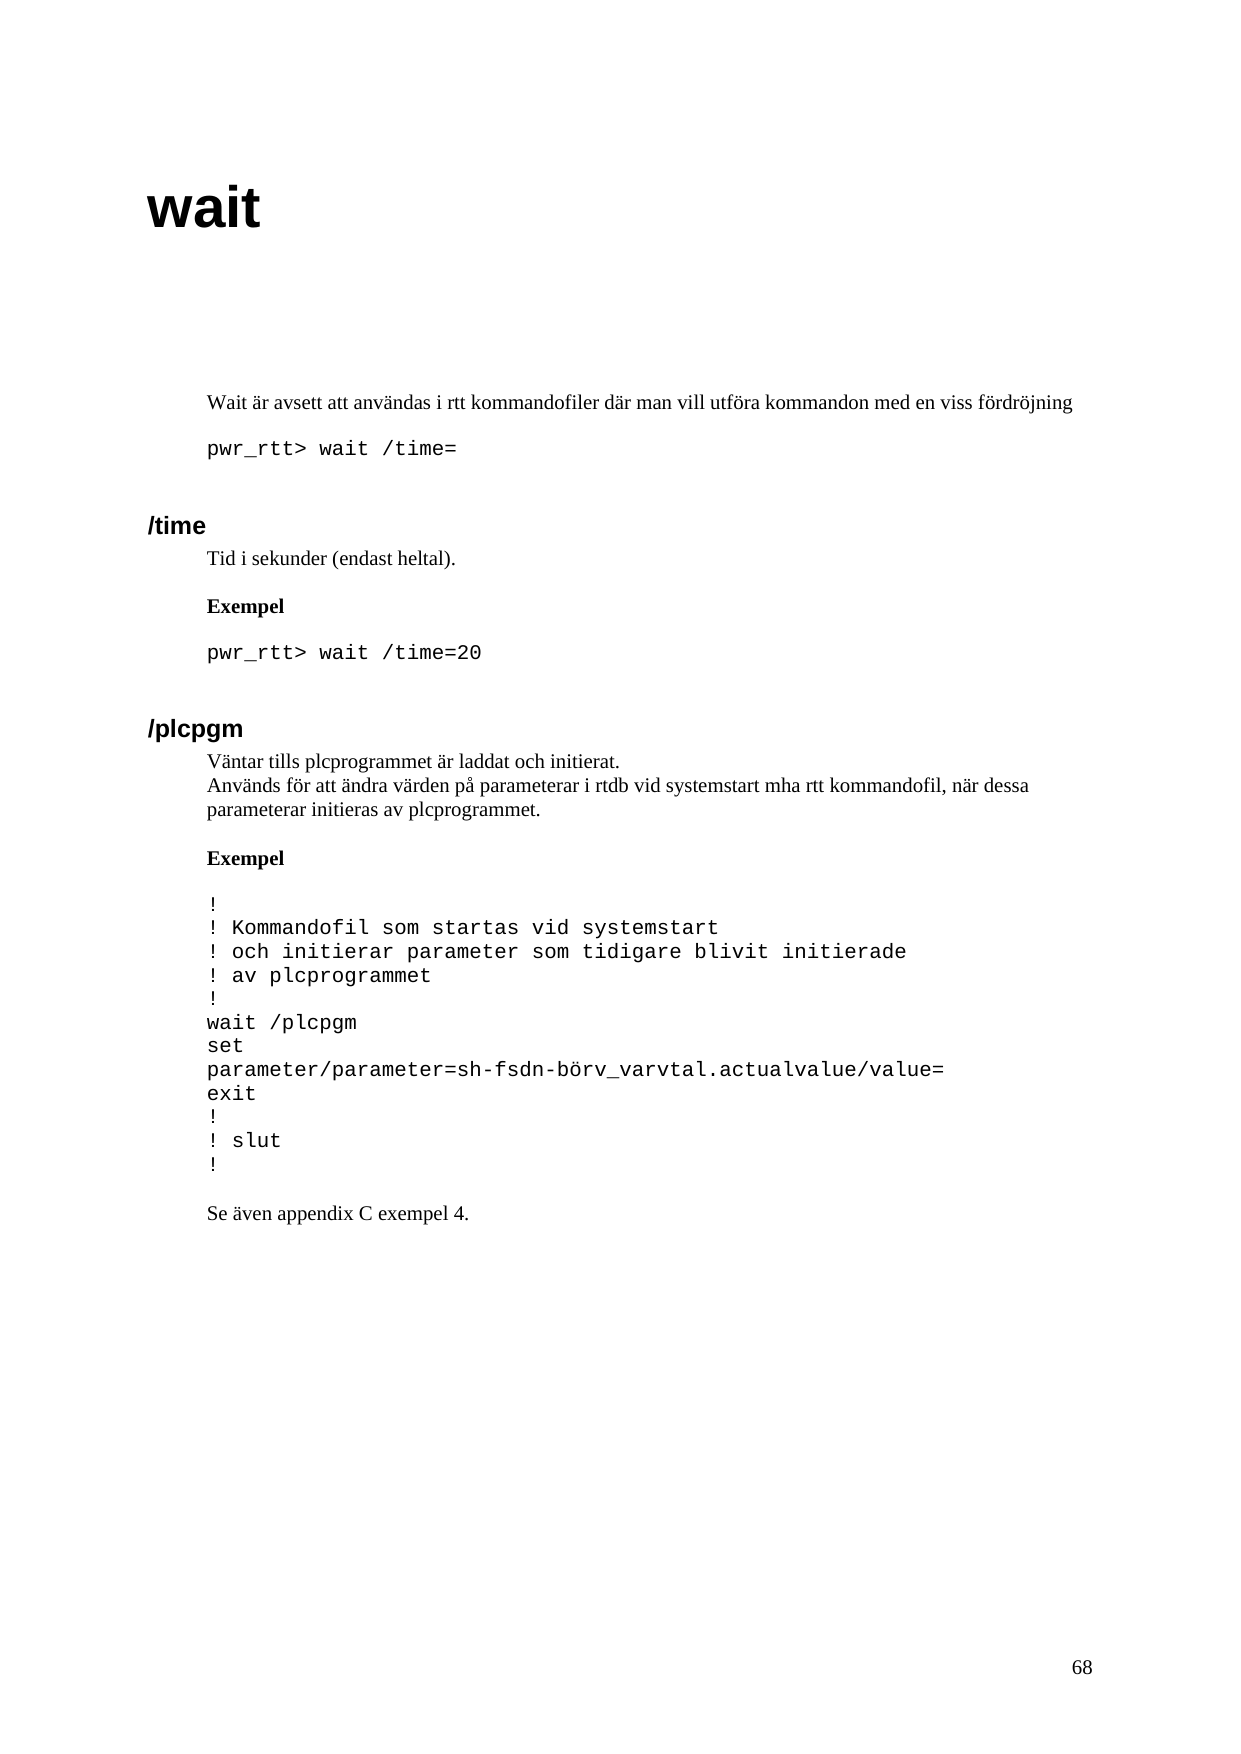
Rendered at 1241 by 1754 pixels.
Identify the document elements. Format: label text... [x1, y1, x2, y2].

text ! [207, 1154, 1093, 1177]
subtitle /plcpgm [148, 714, 1093, 743]
text set [207, 1036, 1093, 1059]
text ! slut [207, 1130, 1093, 1154]
text Wait är avsett att användas i rtt kommandofiler där man vill utföra kommandon med en viss fördröjning [207, 390, 1093, 414]
text Exempel [207, 594, 1093, 618]
text wait /plcpgm [207, 1012, 1093, 1036]
text ! av plcprogrammet [207, 964, 1093, 988]
text parameter/parameter=sh-fsdn-börv_varvtal.actualvalue/value= [207, 1059, 1093, 1083]
text ! [207, 988, 1093, 1012]
text pwr_rtt> wait /time= [207, 438, 1093, 462]
text Används för att ändra värden på parameterar i rtdb vid systemstart mha rtt kommandofil, när dessa parameterar initieras av plcprogrammet. [207, 773, 1093, 821]
text ! och initierar parameter som tidigare blivit initierade [207, 941, 1093, 964]
subtitle /time [148, 511, 1093, 539]
text Tid i sekunder (endast heltal). [207, 546, 1093, 570]
text Se även appendix C exempel 4. [207, 1201, 1093, 1225]
text ! Kommandofil som startas vid systemstart [207, 917, 1093, 941]
text Exempel [207, 846, 1093, 869]
text exit [207, 1083, 1093, 1106]
text ! [207, 1106, 1093, 1130]
subtitle wait [148, 173, 1093, 240]
text pwr_rtt> wait /time=20 [207, 642, 1093, 666]
text Väntar tills plcprogrammet är laddat och initierat. [207, 749, 1093, 773]
text ! [207, 894, 1093, 917]
